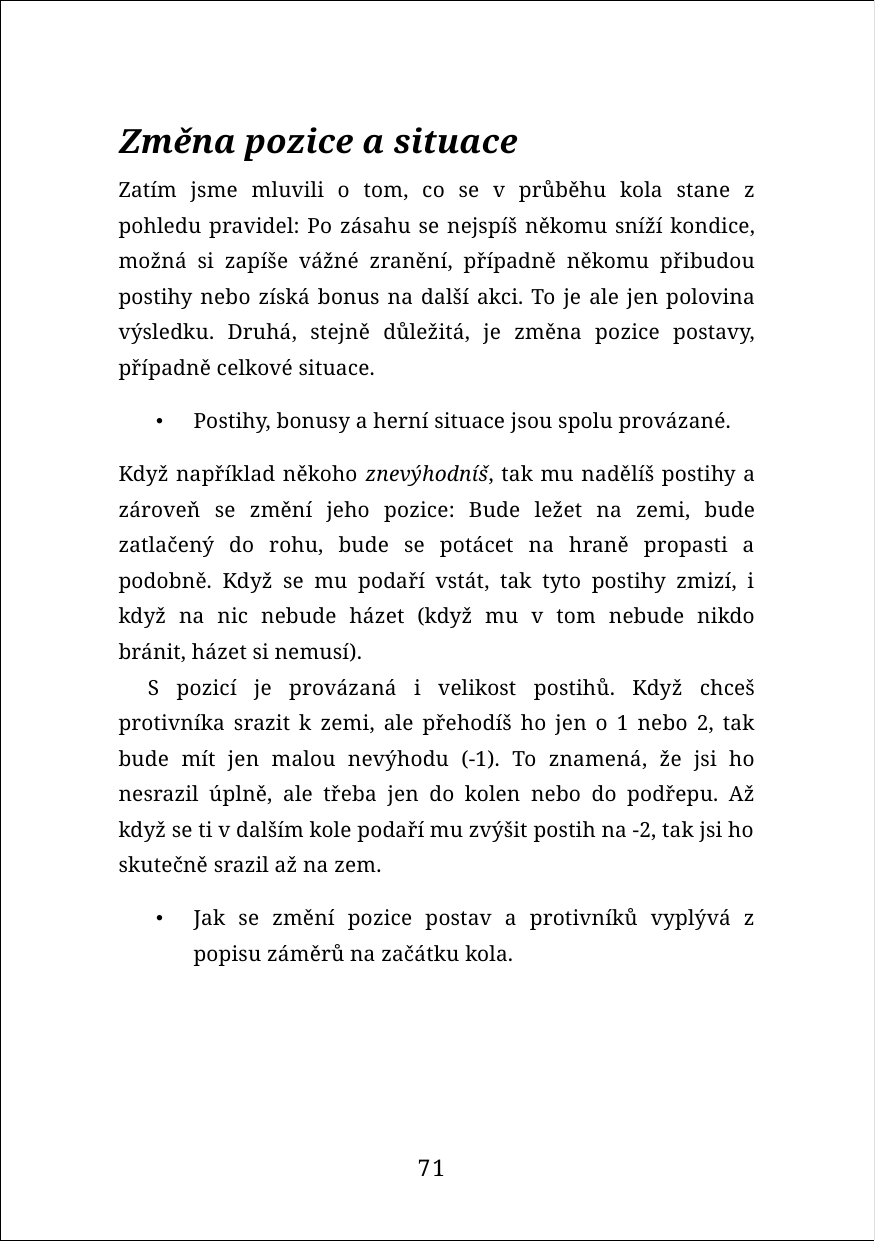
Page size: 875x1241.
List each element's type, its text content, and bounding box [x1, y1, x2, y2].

list Jak se změní pozice postav a protivníků vyplývá z popisu záměrů na začátku kola. [156, 903, 756, 967]
text Když například někoho znevýhodníš, tak mu nadělíš postihy a zároveň se změní jeho pozice: Bude ležet na zemi, bude zatlačený do rohu, bude se potácet na hraně propasti a podobně. Když se mu podaří vstát, tak tyto postihy zmizí, i když na nic nebude házet (když mu v tom nebude nikdo bránit, házet si nemusí). S pozicí je provázaná i velikost postihů. Když chceš protivníka srazit k zemi, ale přehodíš ho jen o 1 nebo 2, tak bude mít jen malou nevýhodu (-1). To znamená, že jsi ho nesrazil úplně, ale třeba jen do kolen nebo do podřepu. Až když se ti v dalším kole podaří mu zvýšit postih na -2, tak jsi ho skutečně srazil až na zem. [118, 459, 756, 879]
list Postihy, bonusy a herní situace jsou spolu provázané. [156, 406, 756, 435]
text Zatím jsme mluvili o tom, co se v průběhu kola stane z pohledu pravidel: Po zásahu se nejspíš někomu sníží kondice, možná si zapíše vážné zranění, případně někomu přibudou postihy nebo získá bonus na další akci. To je ale jen polovina výsledku. Druhá, stejně důležitá, je změna pozice postavy, případně celkové situace. [118, 175, 756, 381]
subtitle Změna pozice a situace [118, 118, 756, 164]
